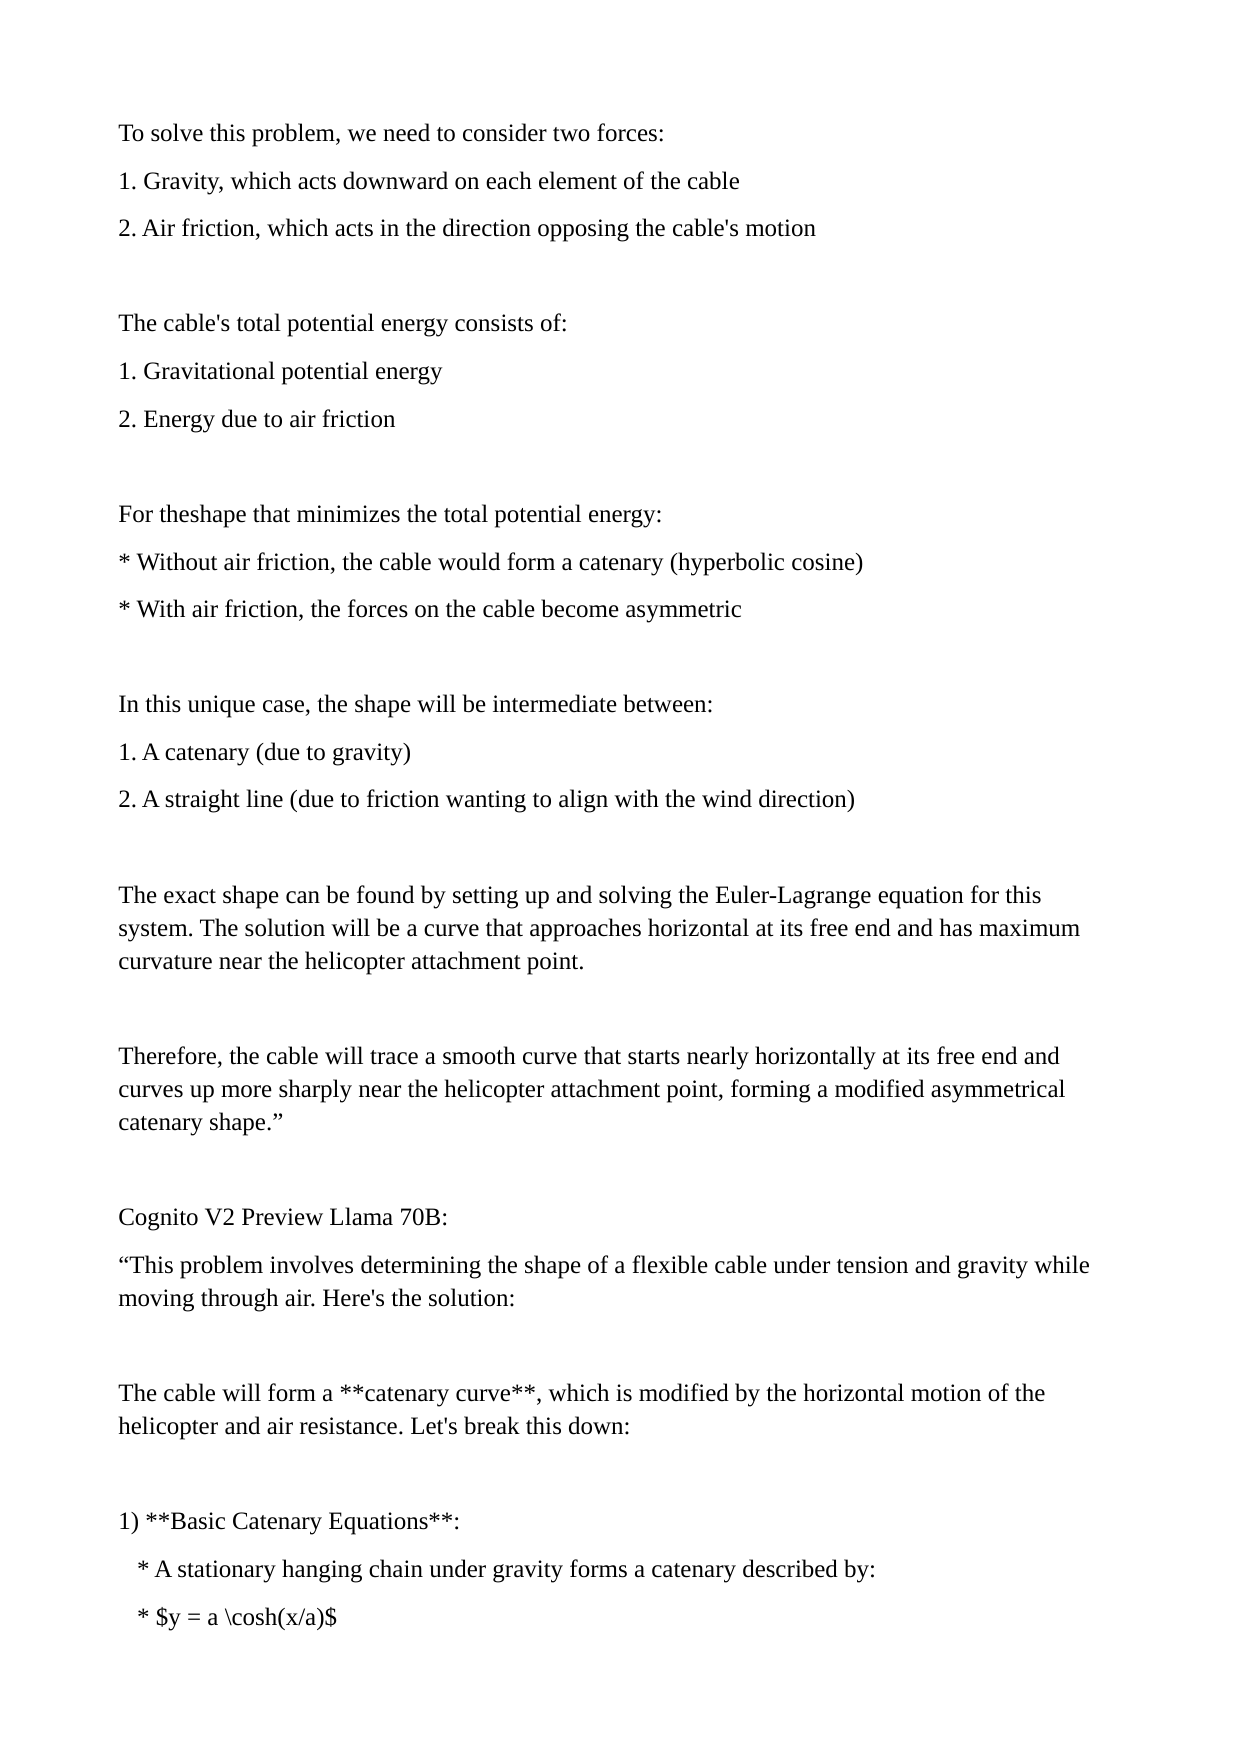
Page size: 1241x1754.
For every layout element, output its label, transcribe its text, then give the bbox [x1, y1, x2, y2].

text 1. Gravity, which acts downward on each element of the cable [118, 166, 1122, 194]
text 2. Energy due to air friction [118, 404, 1122, 432]
text The cable will form a **catenary curve**, which is modified by the horizontal motion of the helicopter and air resistance. Let's break this down: [118, 1378, 1122, 1440]
text 1. A catenary (due to gravity) [118, 737, 1122, 766]
text * $y = a \cosh(x/a)$ [118, 1602, 1122, 1630]
text Therefore, the cable will trace a smooth curve that starts nearly horizontally at its free end and curves up more sharply near the helicopter attachment point, forming a modified asymmetrical catenary shape.” [118, 1041, 1122, 1136]
text * A stationary hanging chain under gravity forms a catenary described by: [118, 1554, 1122, 1583]
text 2. Air friction, which acts in the direction opposing the cable's motion [118, 213, 1122, 242]
text In this unique case, the shape will be intermediate between: [118, 689, 1122, 718]
text 1) **Basic Catenary Equations**: [118, 1506, 1122, 1535]
text To solve this problem, we need to consider two forces: [118, 118, 1122, 147]
text Cognito V2 Preview Llama 70B: [118, 1202, 1122, 1231]
text “This problem involves determining the shape of a flexible cable under tension and gravity while moving through air. Here's the solution: [118, 1250, 1122, 1312]
text * Without air friction, the cable would form a catenary (hyperbolic cosine) [118, 547, 1122, 575]
text 1. Gravitational potential energy [118, 356, 1122, 385]
text * With air friction, the forces on the cable become asymmetric [118, 594, 1122, 623]
text The exact shape can be found by setting up and solving the Euler-Lagrange equation for this system. The solution will be a curve that approaches horizontal at its free end and has maximum curvature near the helicopter attachment point. [118, 880, 1122, 974]
text The cable's total potential energy consists of: [118, 308, 1122, 337]
text For theshape that minimizes the total potential energy: [118, 499, 1122, 528]
text 2. A straight line (due to friction wanting to align with the wind direction) [118, 784, 1122, 813]
